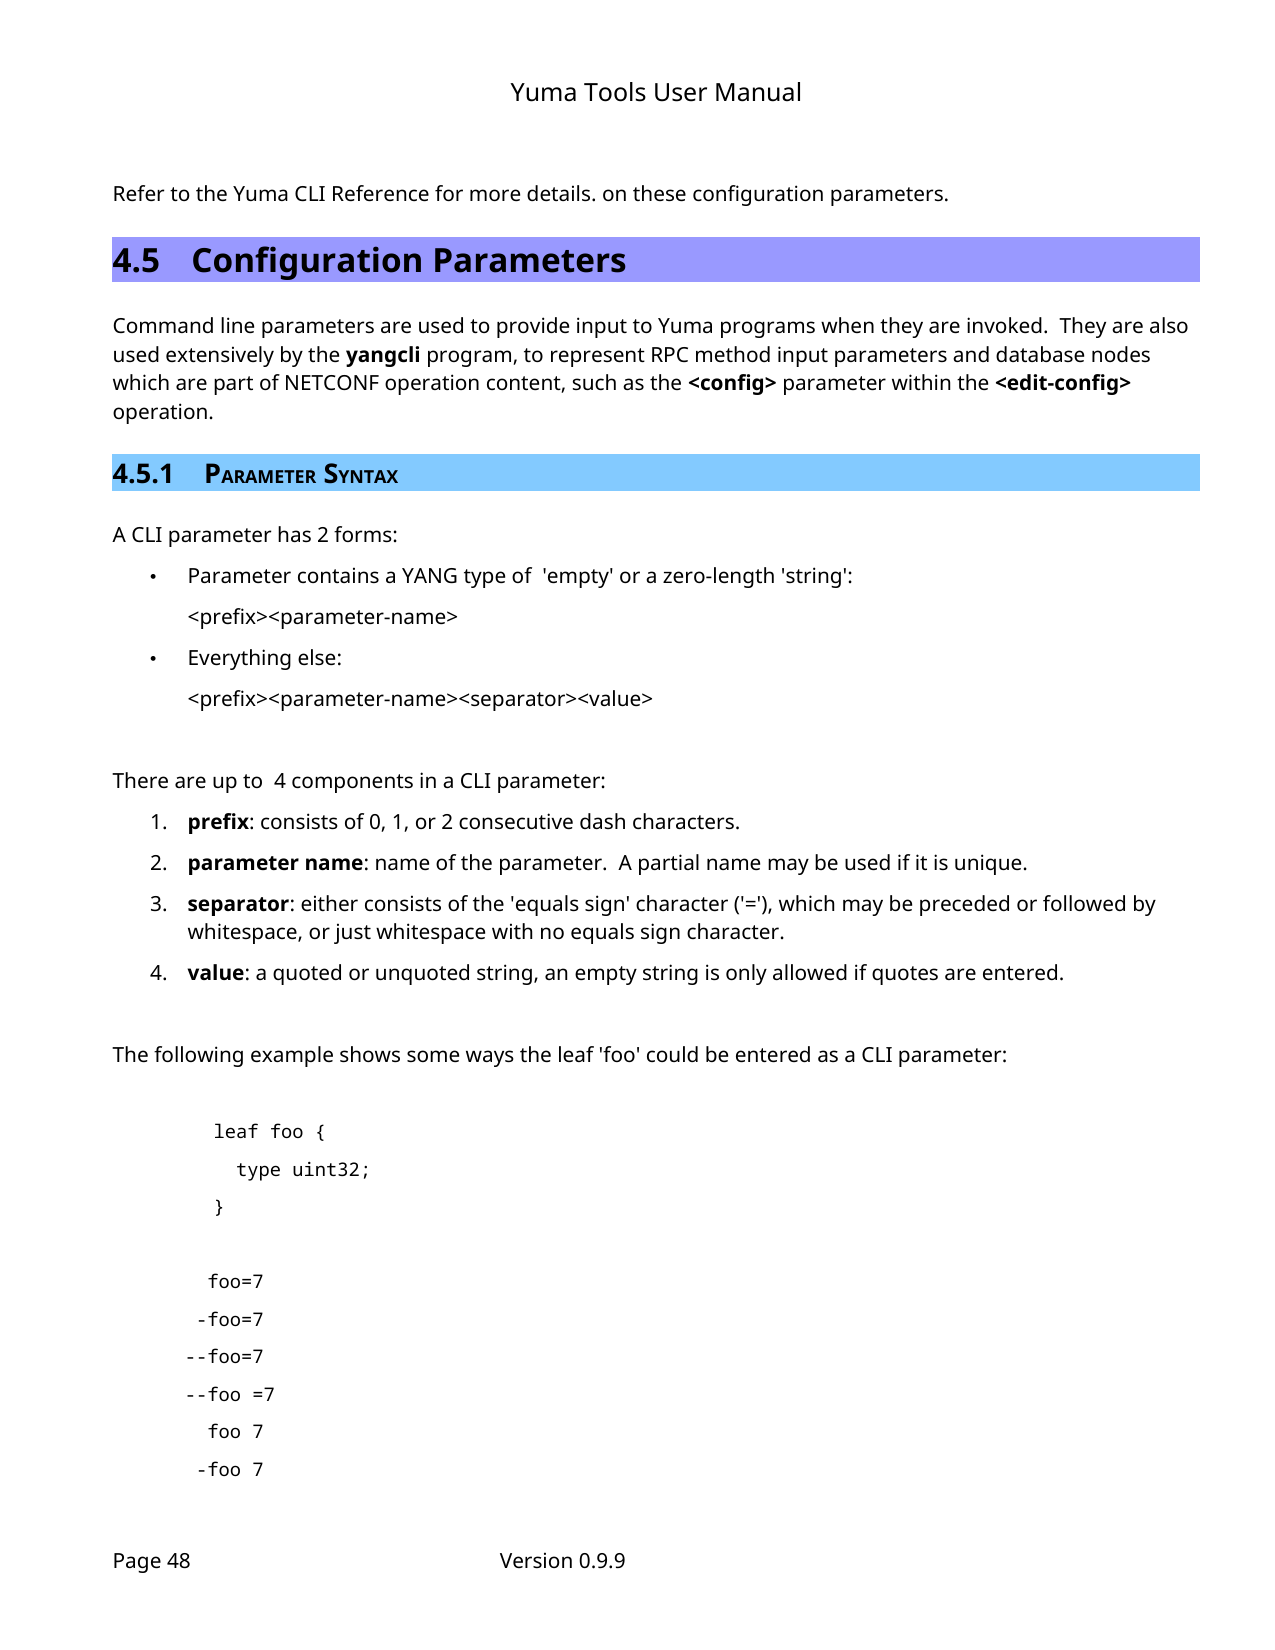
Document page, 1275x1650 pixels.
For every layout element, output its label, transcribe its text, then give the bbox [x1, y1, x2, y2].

list <prefix><parameter-name><separator><value> [150, 684, 1200, 713]
subtitle Parameter Syntax [112, 454, 1200, 491]
text --foo=7 [139, 1344, 1200, 1369]
text The following example shows some ways the leaf 'foo' could be entered as a CLI parameter: [112, 1040, 1200, 1069]
list parameter name: name of the parameter. A partial name may be used if it is unique. [150, 848, 1200, 877]
list Parameter contains a YANG type of 'empty' or a zero-length 'string': [150, 562, 1200, 590]
list separator: either consists of the 'equals sign' character ('='), which may be preceded or followed by whitespace, or just whitespace with no equals sign character. [150, 889, 1200, 946]
list prefix: consists of 0, 1, or 2 consecutive dash characters. [150, 807, 1200, 836]
text type uint32; [139, 1156, 1200, 1182]
text } [139, 1194, 1200, 1219]
list <prefix><parameter-name> [150, 602, 1200, 631]
text foo=7 [139, 1269, 1200, 1294]
text Command line parameters are used to provide input to Yuma programs when they are invoked. They are also used extensively by the yangcli program, to represent RPC method input parameters and database nodes which are part of NETCONF operation content, such as the <config> parameter within the <edit-config> operation. [112, 312, 1200, 425]
text -foo=7 [139, 1306, 1200, 1332]
list value: a quoted or unquoted string, an empty string is only allowed if quotes are entered. [150, 958, 1200, 987]
text foo 7 [139, 1419, 1200, 1444]
text A CLI parameter has 2 forms: [112, 521, 1200, 549]
text leaf foo { [139, 1119, 1200, 1144]
text Refer to the Yuma CLI Reference for more details. on these configuration parameters. [112, 179, 1200, 208]
list Everything else: [150, 643, 1200, 672]
text --foo =7 [139, 1381, 1200, 1407]
text -foo 7 [139, 1456, 1200, 1482]
text There are up to 4 components in a CLI parameter: [112, 766, 1200, 795]
subtitle Configuration Parameters [112, 237, 1200, 282]
